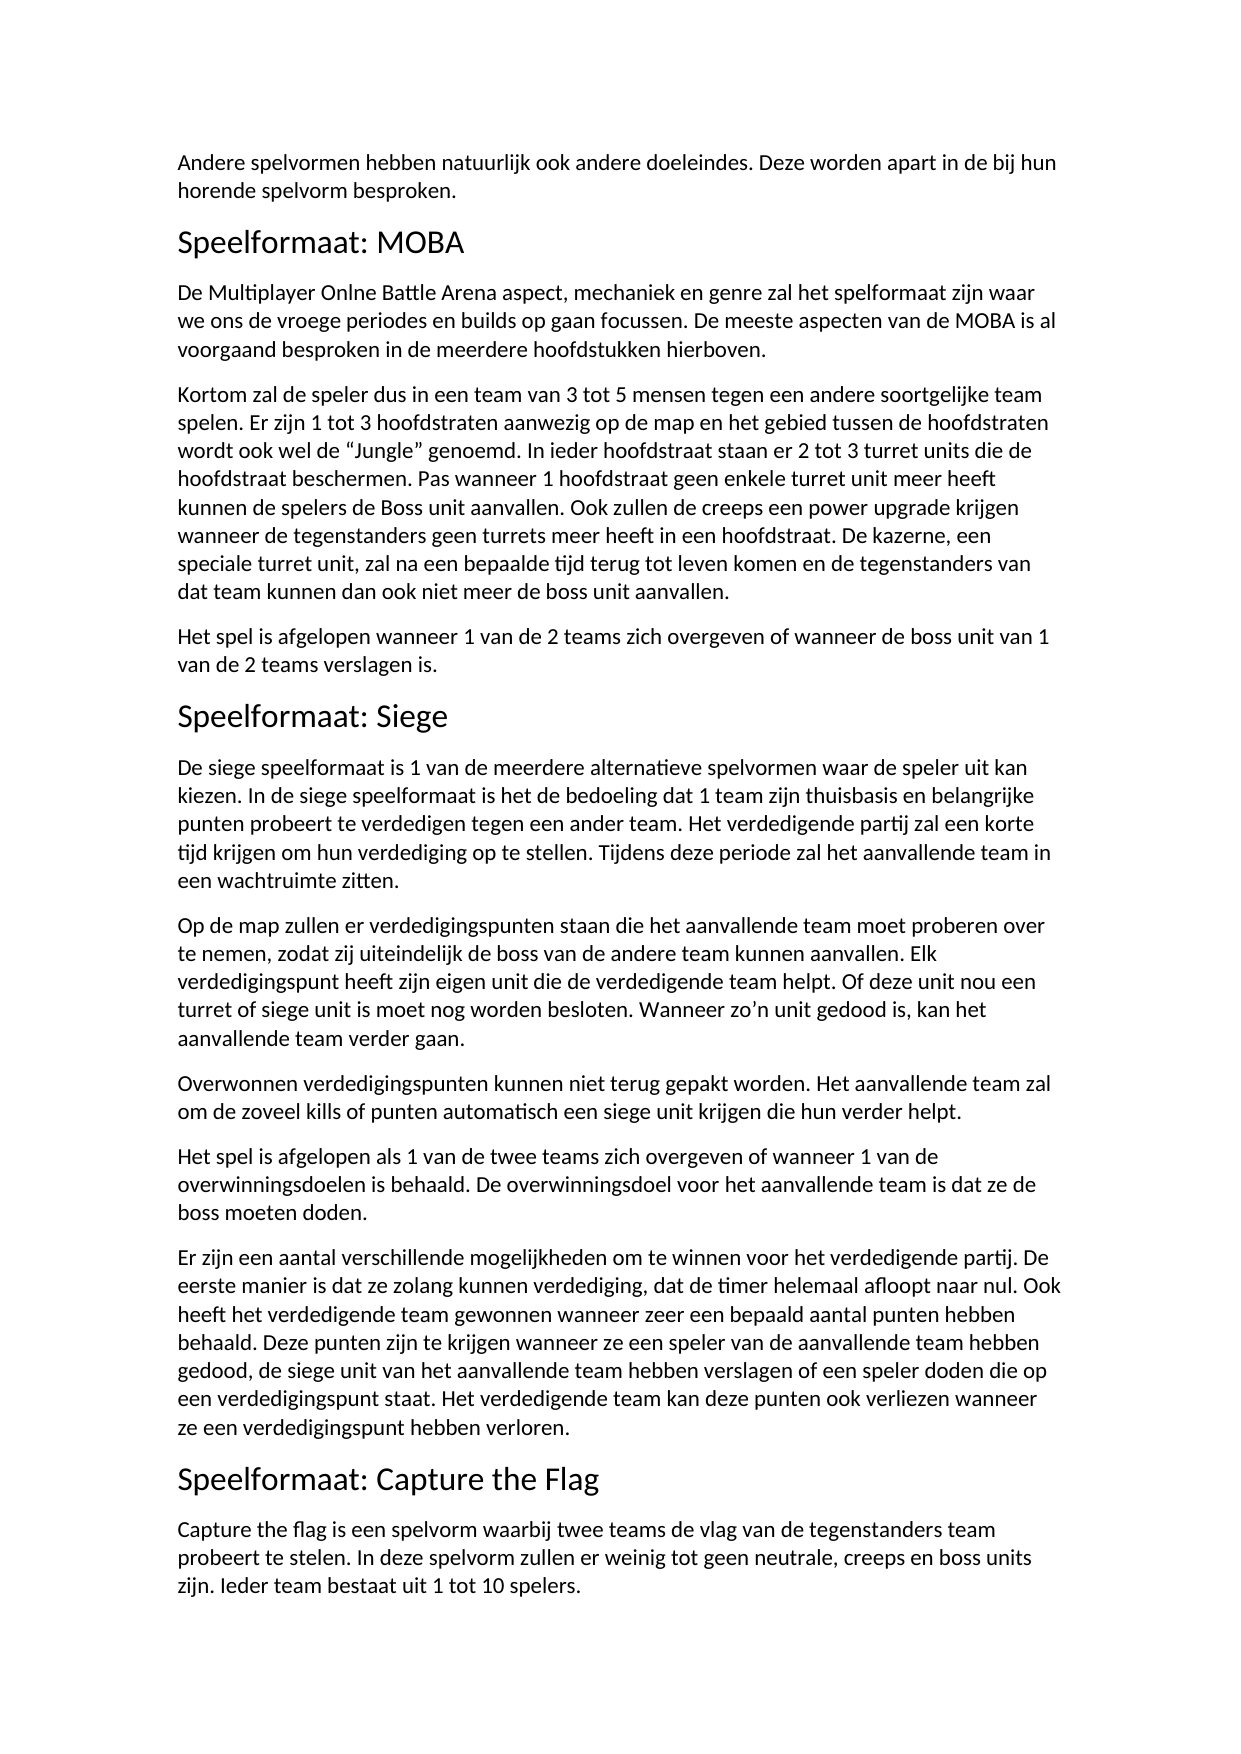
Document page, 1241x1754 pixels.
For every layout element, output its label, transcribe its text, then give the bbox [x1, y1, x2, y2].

text Speelformaat: MOBA [177, 221, 1063, 261]
text Het spel is afgelopen wanneer 1 van de 2 teams zich overgeven of wanneer de boss unit van 1 van de 2 teams verslagen is. [177, 622, 1063, 678]
text Speelformaat: Siege [177, 695, 1063, 736]
text De siege speelformaat is 1 van de meerdere alternatieve spelvormen waar de speler uit kan kiezen. In de siege speelformaat is het de bedoeling dat 1 team zijn thuisbasis en belangrijke punten probeert te verdedigen tegen een ander team. Het verdedigende partij zal een korte tijd krijgen om hun verdediging op te stellen. Tijdens deze periode zal het aanvallende team in een wachtruimte zitten. [177, 753, 1063, 894]
text Op de map zullen er verdedigingspunten staan die het aanvallende team moet proberen over te nemen, zodat zij uiteindelijk de boss van de andere team kunnen aanvallen. Elk verdedigingspunt heeft zijn eigen unit die de verdedigende team helpt. Of deze unit nou een turret of siege unit is moet nog worden besloten. Wanneer zo’n unit gedood is, kan het aanvallende team verder gaan. [177, 911, 1063, 1052]
text Overwonnen verdedigingspunten kunnen niet terug gepakt worden. Het aanvallende team zal om de zoveel kills of punten automatisch een siege unit krijgen die hun verder helpt. [177, 1069, 1063, 1125]
text Speelformaat: Capture the Flag [177, 1457, 1063, 1498]
text Het spel is afgelopen als 1 van de twee teams zich overgeven of wanneer 1 van de overwinningsdoelen is behaald. De overwinningsdoel voor het aanvallende team is dat ze de boss moeten doden. [177, 1142, 1063, 1226]
text Er zijn een aantal verschillende mogelijkheden om te winnen voor het verdedigende partij. De eerste manier is dat ze zolang kunnen verdediging, dat de timer helemaal afloopt naar nul. Ook heeft het verdedigende team gewonnen wanneer zeer een bepaald aantal punten hebben behaald. Deze punten zijn te krijgen wanneer ze een speler van de aanvallende team hebben gedood, de siege unit van het aanvallende team hebben verslagen of een speler doden die op een verdedigingspunt staat. Het verdedigende team kan deze punten ook verliezen wanneer ze een verdedigingspunt hebben verloren. [177, 1243, 1063, 1441]
text Andere spelvormen hebben natuurlijk ook andere doeleindes. Deze worden apart in de bij hun horende spelvorm besproken. [177, 148, 1063, 204]
text Capture the flag is een spelvorm waarbij twee teams de vlag van de tegenstanders team probeert te stelen. In deze spelvorm zullen er weinig tot geen neutrale, creeps en boss units zijn. Ieder team bestaat uit 1 tot 10 spelers. [177, 1515, 1063, 1600]
text De Multiplayer Onlne Battle Arena aspect, mechaniek en genre zal het spelformaat zijn waar we ons de vroege periodes en builds op gaan focussen. De meeste aspecten van de MOBA is al voorgaand besproken in de meerdere hoofdstukken hierboven. [177, 278, 1063, 363]
text Kortom zal de speler dus in een team van 3 tot 5 mensen tegen een andere soortgelijke team spelen. Er zijn 1 tot 3 hoofdstraten aanwezig op de map en het gebied tussen de hoofdstraten wordt ook wel de “Jungle” genoemd. In ieder hoofdstraat staan er 2 tot 3 turret units die de hoofdstraat beschermen. Pas wanneer 1 hoofdstraat geen enkele turret unit meer heeft kunnen de spelers de Boss unit aanvallen. Ook zullen de creeps een power upgrade krijgen wanneer de tegenstanders geen turrets meer heeft in een hoofdstraat. De kazerne, een speciale turret unit, zal na een bepaalde tijd terug tot leven komen en de tegenstanders van dat team kunnen dan ook niet meer de boss unit aanvallen. [177, 380, 1063, 605]
